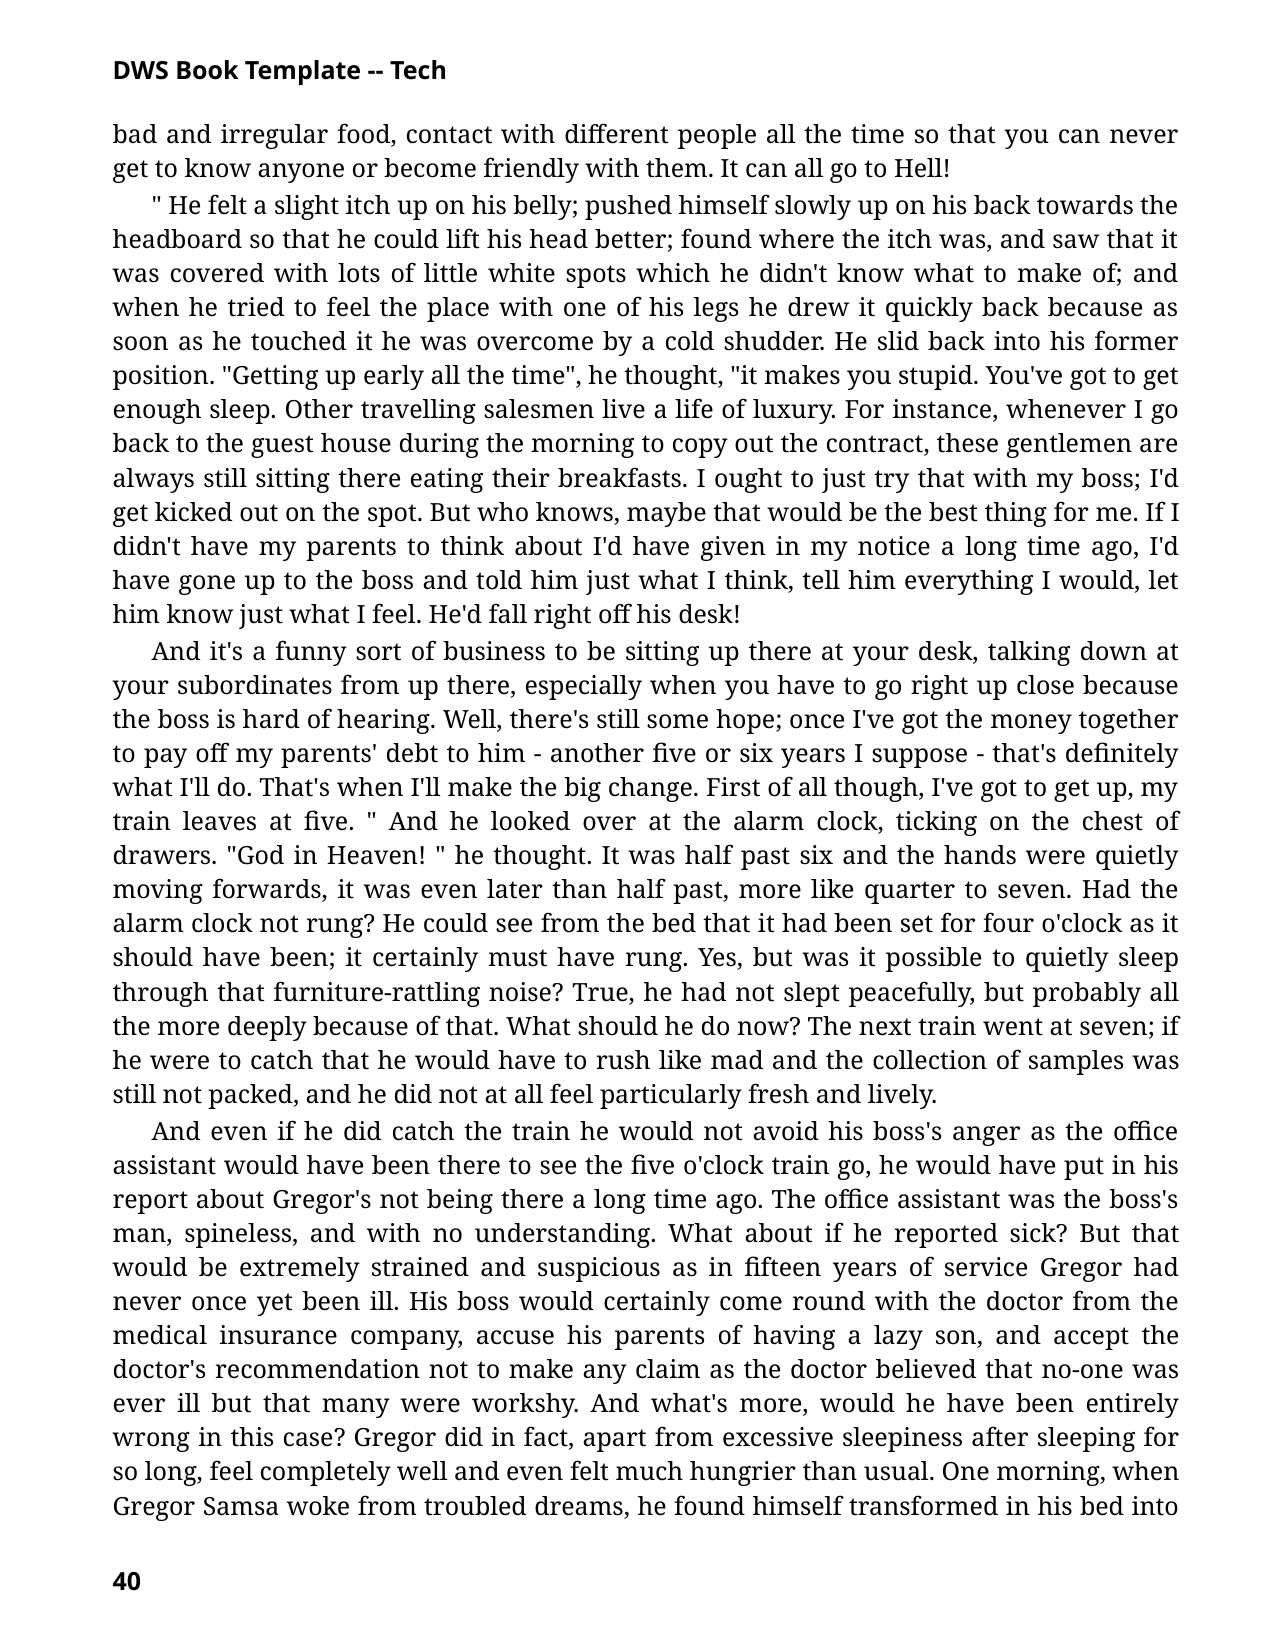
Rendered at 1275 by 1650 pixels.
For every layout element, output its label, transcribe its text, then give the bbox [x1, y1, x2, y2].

text And it's a funny sort of business to be sitting up there at your desk, talking down at your subordinates from up there, especially when you have to go right up close because the boss is hard of hearing. Well, there's still some hope; once I've got the money together to pay off my parents' debt to him - another five or six years I suppose - that's definitely what I'll do. That's when I'll make the big change. First of all though, I've got to get up, my train leaves at five. " And he looked over at the alarm clock, ticking on the chest of drawers. "God in Heaven! " he thought. It was half past six and the hands were quietly moving forwards, it was even later than half past, more like quarter to seven. Had the alarm clock not rung? He could see from the bed that it had been set for four o'clock as it should have been; it certainly must have rung. Yes, but was it possible to quietly sleep through that furniture-rattling noise? True, he had not slept peacefully, but probably all the more deeply because of that. What should he do now? The next train went at seven; if he were to catch that he would have to rush like mad and the collection of samples was still not packed, and he did not at all feel particularly fresh and lively. [112, 633, 1181, 1110]
text " He felt a slight itch up on his belly; pushed himself slowly up on his back towards the headboard so that he could lift his head better; found where the itch was, and saw that it was covered with lots of little white spots which he didn't know what to make of; and when he tried to feel the place with one of his legs he drew it quickly back because as soon as he touched it he was overcome by a cold shudder. He slid back into his former position. "Getting up early all the time", he thought, "it makes you stupid. You've got to get enough sleep. Other travelling salesmen live a life of luxury. For instance, whenever I go back to the guest house during the morning to copy out the contract, these gentlemen are always still sitting there eating their breakfasts. I ought to just try that with my boss; I'd get kicked out on the spot. But who knows, maybe that would be the best thing for me. If I didn't have my parents to think about I'd have given in my notice a long time ago, I'd have gone up to the boss and told him just what I think, tell him everything I would, let him know just what I feel. He'd fall right off his desk! [112, 188, 1181, 631]
text bad and irregular food, contact with different people all the time so that you can never get to know anyone or become friendly with them. It can all go to Hell! [112, 117, 1181, 185]
text And even if he did catch the train he would not avoid his boss's anger as the office assistant would have been there to see the five o'clock train go, he would have put in his report about Gregor's not being there a long time ago. The office assistant was the boss's man, spineless, and with no understanding. What about if he reported sick? But that would be extremely strained and suspicious as in fifteen years of service Gregor had never once yet been ill. His boss would certainly come round with the doctor from the medical insurance company, accuse his parents of having a lazy son, and accept the doctor's recommendation not to make any claim as the doctor believed that no-one was ever ill but that many were workshy. And what's more, would he have been entirely wrong in this case? Gregor did in fact, apart from excessive sleepiness after sleeping for so long, feel completely well and even felt much hungrier than usual. One morning, when Gregor Samsa woke from troubled dreams, he found himself transformed in his bed into [112, 1113, 1181, 1522]
